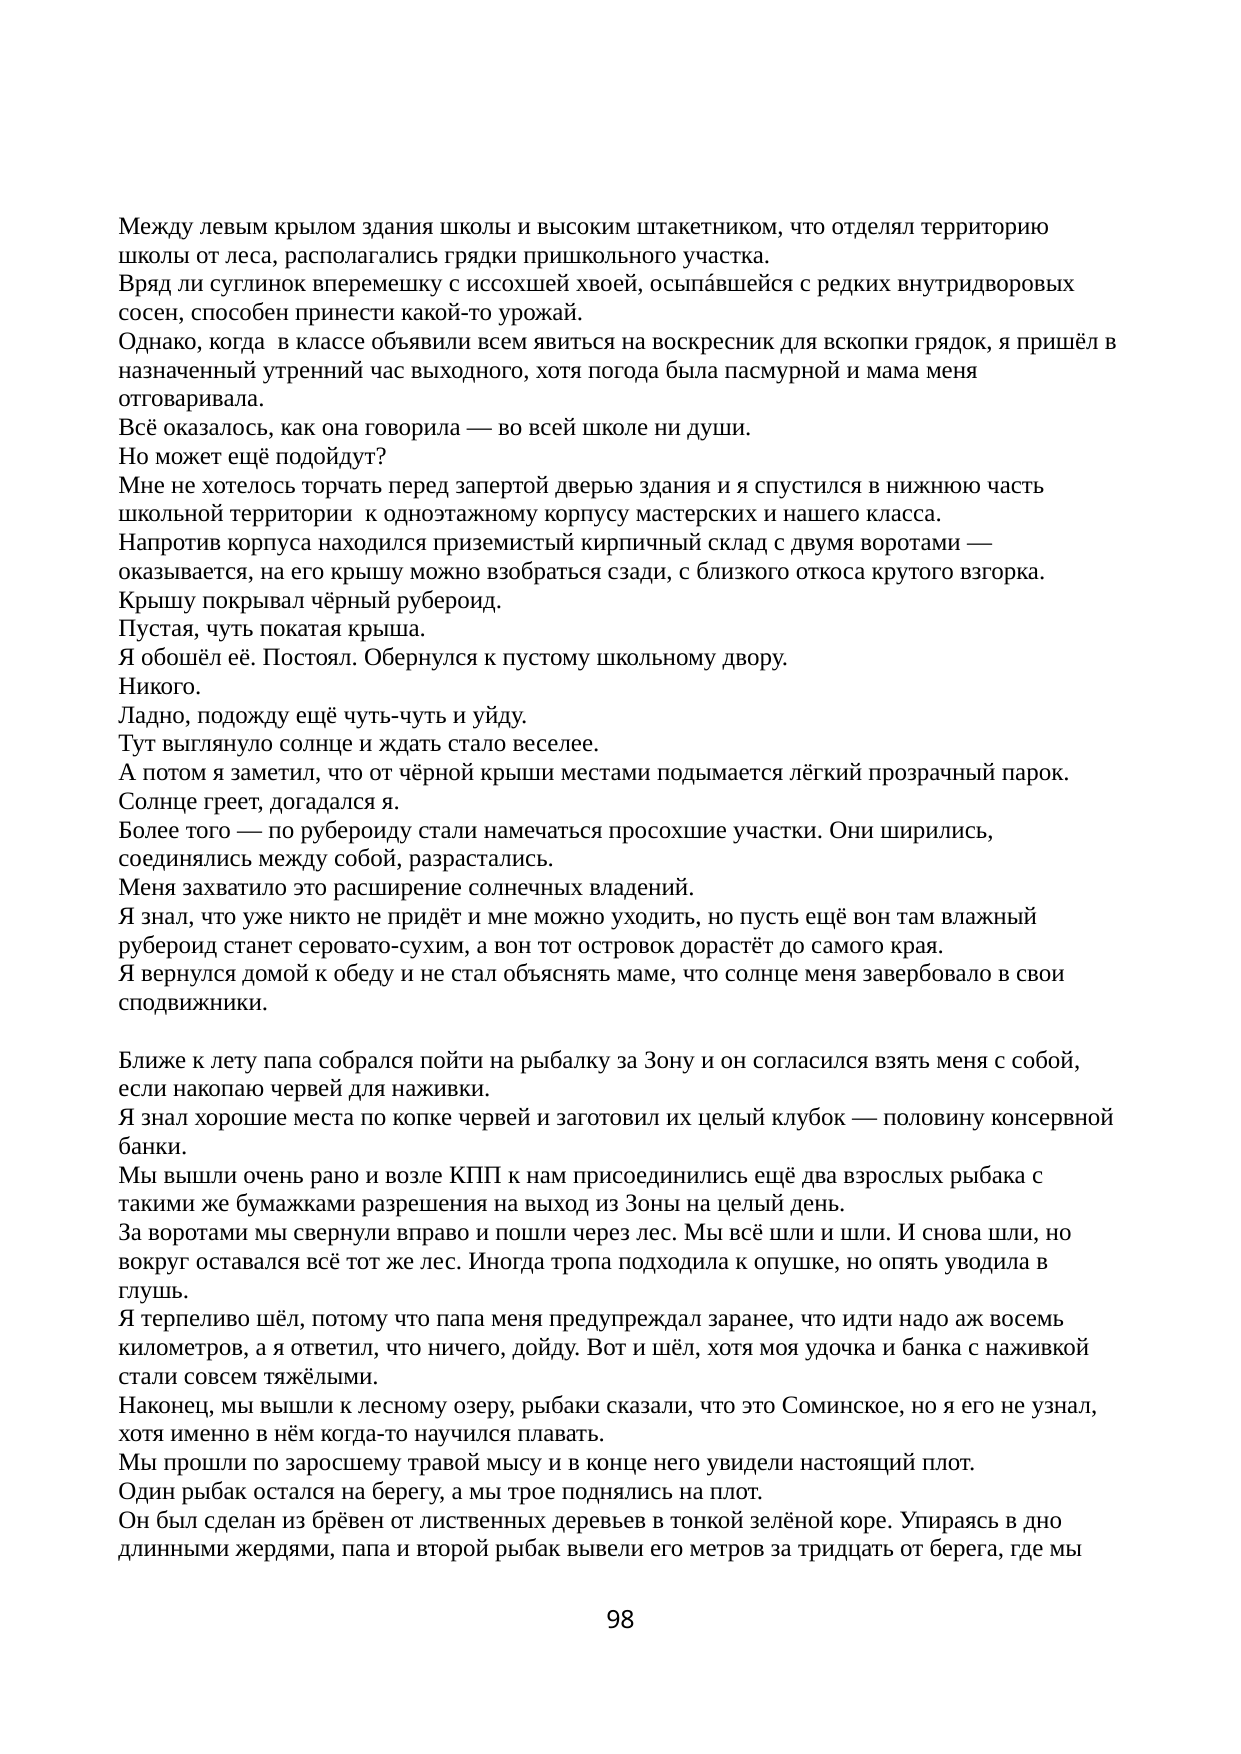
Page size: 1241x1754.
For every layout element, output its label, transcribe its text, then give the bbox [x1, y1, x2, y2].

text Наконец, мы вышли к лесному озеру, рыбаки сказали, что это Соминское, но я его не узнал, хотя именно в нём когда-то научился плавать. [118, 1390, 1122, 1447]
text Между левым крылом здания школы и высоким штакетником, что отделял территорию школы от леса, располагались грядки пришкольного участка. [118, 211, 1122, 268]
text Ближе к лету папа собрался пойти на рыбалку за Зону и он согласился взять меня с собой, если накопаю червей для наживки. [118, 1045, 1122, 1102]
text Мы прошли по заросшему травой мысу и в конце него увидели настоящий плот. [118, 1447, 1122, 1476]
text Напротив корпуса находился приземистый кирпичный склад с двумя воротами — оказывается, на его крышу можно взобраться сзади, с близкого откоса крутого взгорка. [118, 527, 1122, 585]
text Солнце греет, догадался я. [118, 786, 1122, 815]
text А потом я заметил, что от чёрной крыши местами подымается лёгкий прозрачный парок. [118, 757, 1122, 786]
text Никого. [118, 671, 1122, 700]
text Однако, когда в классе объявили всем явиться на воскресник для вскопки грядок, я пришёл в назначенный утренний час выходного, хотя погода была пасмурной и мама меня отговаривала. [118, 326, 1122, 412]
text Мне не хотелось торчать перед запертой дверью здания и я спустился в нижнюю часть школьной территории к одноэтажному корпусу мастерских и нашего класса. [118, 470, 1122, 527]
text Я знал, что уже никто не придёт и мне можно уходить, но пусть ещё вон там влажный рубероид станет серовато-сухим, а вон тот островок дорастёт до самого края. [118, 901, 1122, 958]
text Тут выглянуло солнце и ждать стало веселее. [118, 728, 1122, 757]
text Мы вышли очень рано и возле КПП к нам присоединились ещё два взрослых рыбака с такими же бумажками разрешения на выход из Зоны на целый день. [118, 1160, 1122, 1217]
text Вряд ли суглинок вперемешку с иссохшей хвоей, осыпáвшейся с редких внутридворовых сосен, способен принести какой-то урожай. [118, 268, 1122, 326]
text Ладно, подожду ещё чуть-чуть и уйду. [118, 700, 1122, 728]
text Но может ещё подойдут? [118, 441, 1122, 470]
text Более того — по рубероиду стали намечаться просохшие участки. Они ширились, соединялись между собой, разрастались. [118, 815, 1122, 872]
text Пустая, чуть покатая крыша. [118, 613, 1122, 642]
text Он был сделан из брёвен от лиственных деревьев в тонкой зелёной коре. Упираясь в дно длинными жердями, папа и второй рыбак вывели его метров за тридцать от берега, где мы [118, 1505, 1122, 1562]
text Я знал хорошие места по копке червей и заготовил их целый клубок — половину консервной банки. [118, 1102, 1122, 1160]
text Один рыбак остался на берегу, а мы трое поднялись на плот. [118, 1476, 1122, 1505]
text Я вернулся домой к обеду и не стал объяснять маме, что солнце меня завербовало в свои сподвижники. [118, 958, 1122, 1016]
text Крышу покрывал чёрный рубероид. [118, 585, 1122, 613]
text Я обошёл её. Постоял. Обернулся к пустому школьному двору. [118, 642, 1122, 671]
text За воротами мы свернули вправо и пошли через лес. Мы всё шли и шли. И снова шли, но вокруг оставался всё тот же лес. Иногда тропа подходила к опушке, но опять уводила в глушь. [118, 1217, 1122, 1303]
text Я терпеливо шёл, потому что папа меня предупреждал заранее, что идти надо аж восемь километров, а я ответил, что ничего, дойду. Вот и шёл, хотя моя удочка и банка с наживкой стали совсем тяжёлыми. [118, 1303, 1122, 1390]
text Всё оказалось, как она говорила — во всей школе ни души. [118, 412, 1122, 441]
text Меня захватило это расширение солнечных владений. [118, 872, 1122, 901]
